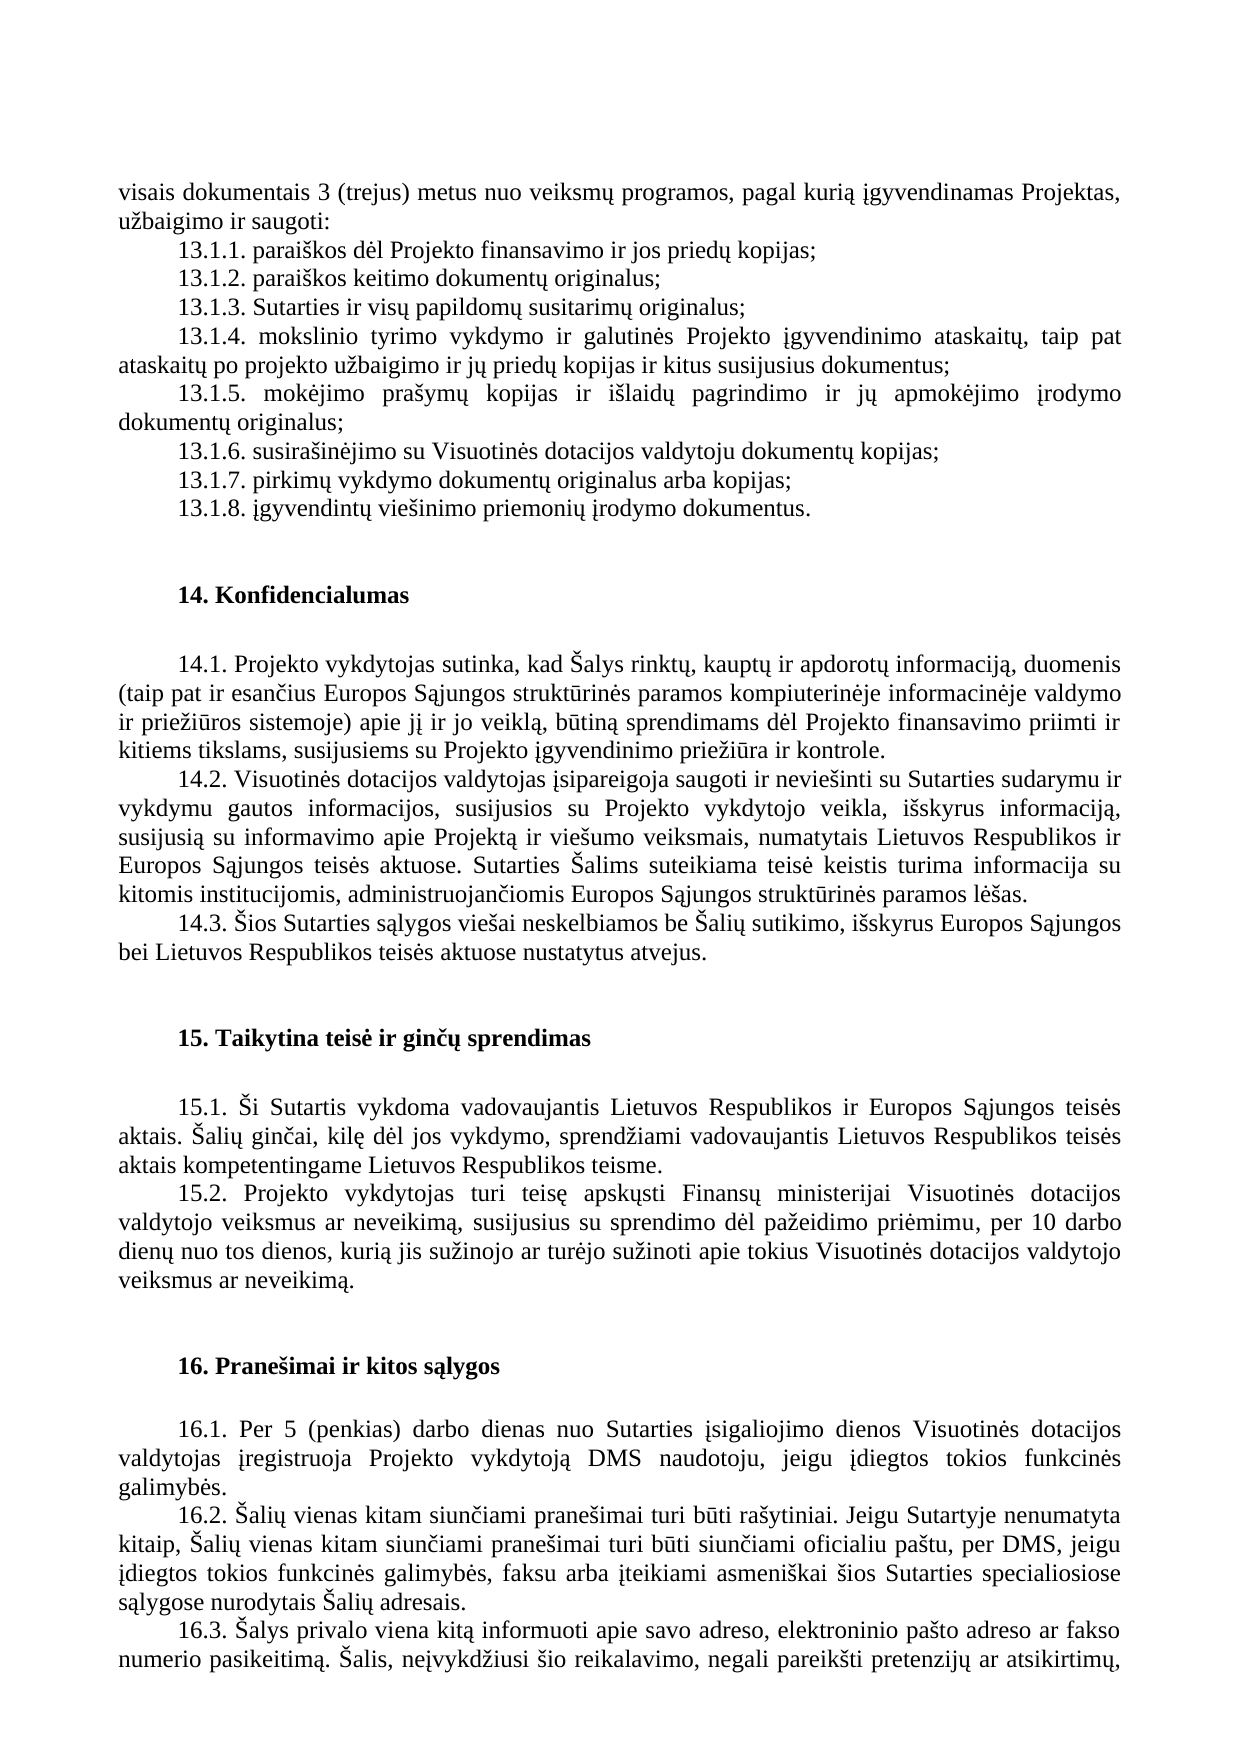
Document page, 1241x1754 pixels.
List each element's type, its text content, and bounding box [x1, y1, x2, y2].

text 14.3. Šios Sutarties sąlygos viešai neskelbiamos be Šalių sutikimo, išskyrus Europos Sąjungos bei Lietuvos Respublikos teisės aktuose nustatytus atvejus. [118, 908, 1122, 965]
text 14. Konfidencialumas [118, 580, 1122, 608]
text 15.1. Ši Sutartis vykdoma vadovaujantis Lietuvos Respublikos ir Europos Sąjungos teisės aktais. Šalių ginčai, kilę dėl jos vykdymo, sprendžiami vadovaujantis Lietuvos Respublikos teisės aktais kompetentingame Lietuvos Respublikos teisme. [118, 1092, 1122, 1178]
text 13.1.5. mokėjimo prašymų kopijas ir išlaidų pagrindimo ir jų apmokėjimo įrodymo dokumentų originalus; [118, 378, 1122, 436]
text 16.1. Per 5 (penkias) darbo dienas nuo Sutarties įsigaliojimo dienos Visuotinės dotacijos valdytojas įregistruoja Projekto vykdytoją DMS naudotoju, jeigu įdiegtos tokios funkcinės galimybės. [118, 1414, 1122, 1501]
text 13.1.8. įgyvendintų viešinimo priemonių įrodymo dokumentus. [118, 493, 1122, 522]
text 14.1. Projekto vykdytojas sutinka, kad Šalys rinktų, kauptų ir apdorotų informaciją, duomenis (taip pat ir esančius Europos Sąjungos struktūrinės paramos kompiuterinėje informacinėje valdymo ir priežiūros sistemoje) apie jį ir jo veiklą, būtiną sprendimams dėl Projekto finansavimo priimti ir kitiems tikslams, susijusiems su Projekto įgyvendinimo priežiūra ir kontrole. [118, 649, 1122, 764]
text 13.1.4. mokslinio tyrimo vykdymo ir galutinės Projekto įgyvendinimo ataskaitų, taip pat ataskaitų po projekto užbaigimo ir jų priedų kopijas ir kitus susijusius dokumentus; [118, 321, 1122, 378]
text 13.1.2. paraiškos keitimo dokumentų originalus; [118, 263, 1122, 292]
text 15. Taikytina teisė ir ginčų sprendimas [118, 1023, 1122, 1052]
text 13.1.1. paraiškos dėl Projekto finansavimo ir jos priedų kopijas; [118, 235, 1122, 263]
text 16.3. Šalys privalo viena kitą informuoti apie savo adreso, elektroninio pašto adreso ar fakso numerio pasikeitimą. Šalis, neįvykdžiusi šio reikalavimo, negali pareikšti pretenzijų ar atsikirtimų, [118, 1616, 1122, 1673]
text 13.1.6. susirašinėjimo su Visuotinės dotacijos valdytoju dokumentų kopijas; [118, 436, 1122, 465]
text 13.1.7. pirkimų vykdymo dokumentų originalus arba kopijas; [118, 465, 1122, 493]
text 13.1.3. Sutarties ir visų papildomų susitarimų originalus; [118, 292, 1122, 321]
text 16.2. Šalių vienas kitam siunčiami pranešimai turi būti rašytiniai. Jeigu Sutartyje nenumatyta kitaip, Šalių vienas kitam siunčiami pranešimai turi būti siunčiami oficialiu paštu, per DMS, jeigu įdiegtos tokios funkcinės galimybės, faksu arba įteikiami asmeniškai šios Sutarties specialiosiose sąlygose nurodytais Šalių adresais. [118, 1501, 1122, 1616]
text visais dokumentais 3 (trejus) metus nuo veiksmų programos, pagal kurią įgyvendinamas Projektas, užbaigimo ir saugoti: [118, 177, 1122, 235]
text 14.2. Visuotinės dotacijos valdytojas įsipareigoja saugoti ir neviešinti su Sutarties sudarymu ir vykdymu gautos informacijos, susijusios su Projekto vykdytojo veikla, išskyrus informaciją, susijusią su informavimo apie Projektą ir viešumo veiksmais, numatytais Lietuvos Respublikos ir Europos Sąjungos teisės aktuose. Sutarties Šalims suteikiama teisė keistis turima informacija su kitomis institucijomis, administruojančiomis Europos Sąjungos struktūrinės paramos lėšas. [118, 764, 1122, 908]
text 15.2. Projekto vykdytojas turi teisę apskųsti Finansų ministerijai Visuotinės dotacijos valdytojo veiksmus ar neveikimą, susijusius su sprendimo dėl pažeidimo priėmimu, per 10 darbo dienų nuo tos dienos, kurią jis sužinojo ar turėjo sužinoti apie tokius Visuotinės dotacijos valdytojo veiksmus ar neveikimą. [118, 1178, 1122, 1293]
text 16. Pranešimai ir kitos sąlygos [118, 1351, 1122, 1380]
